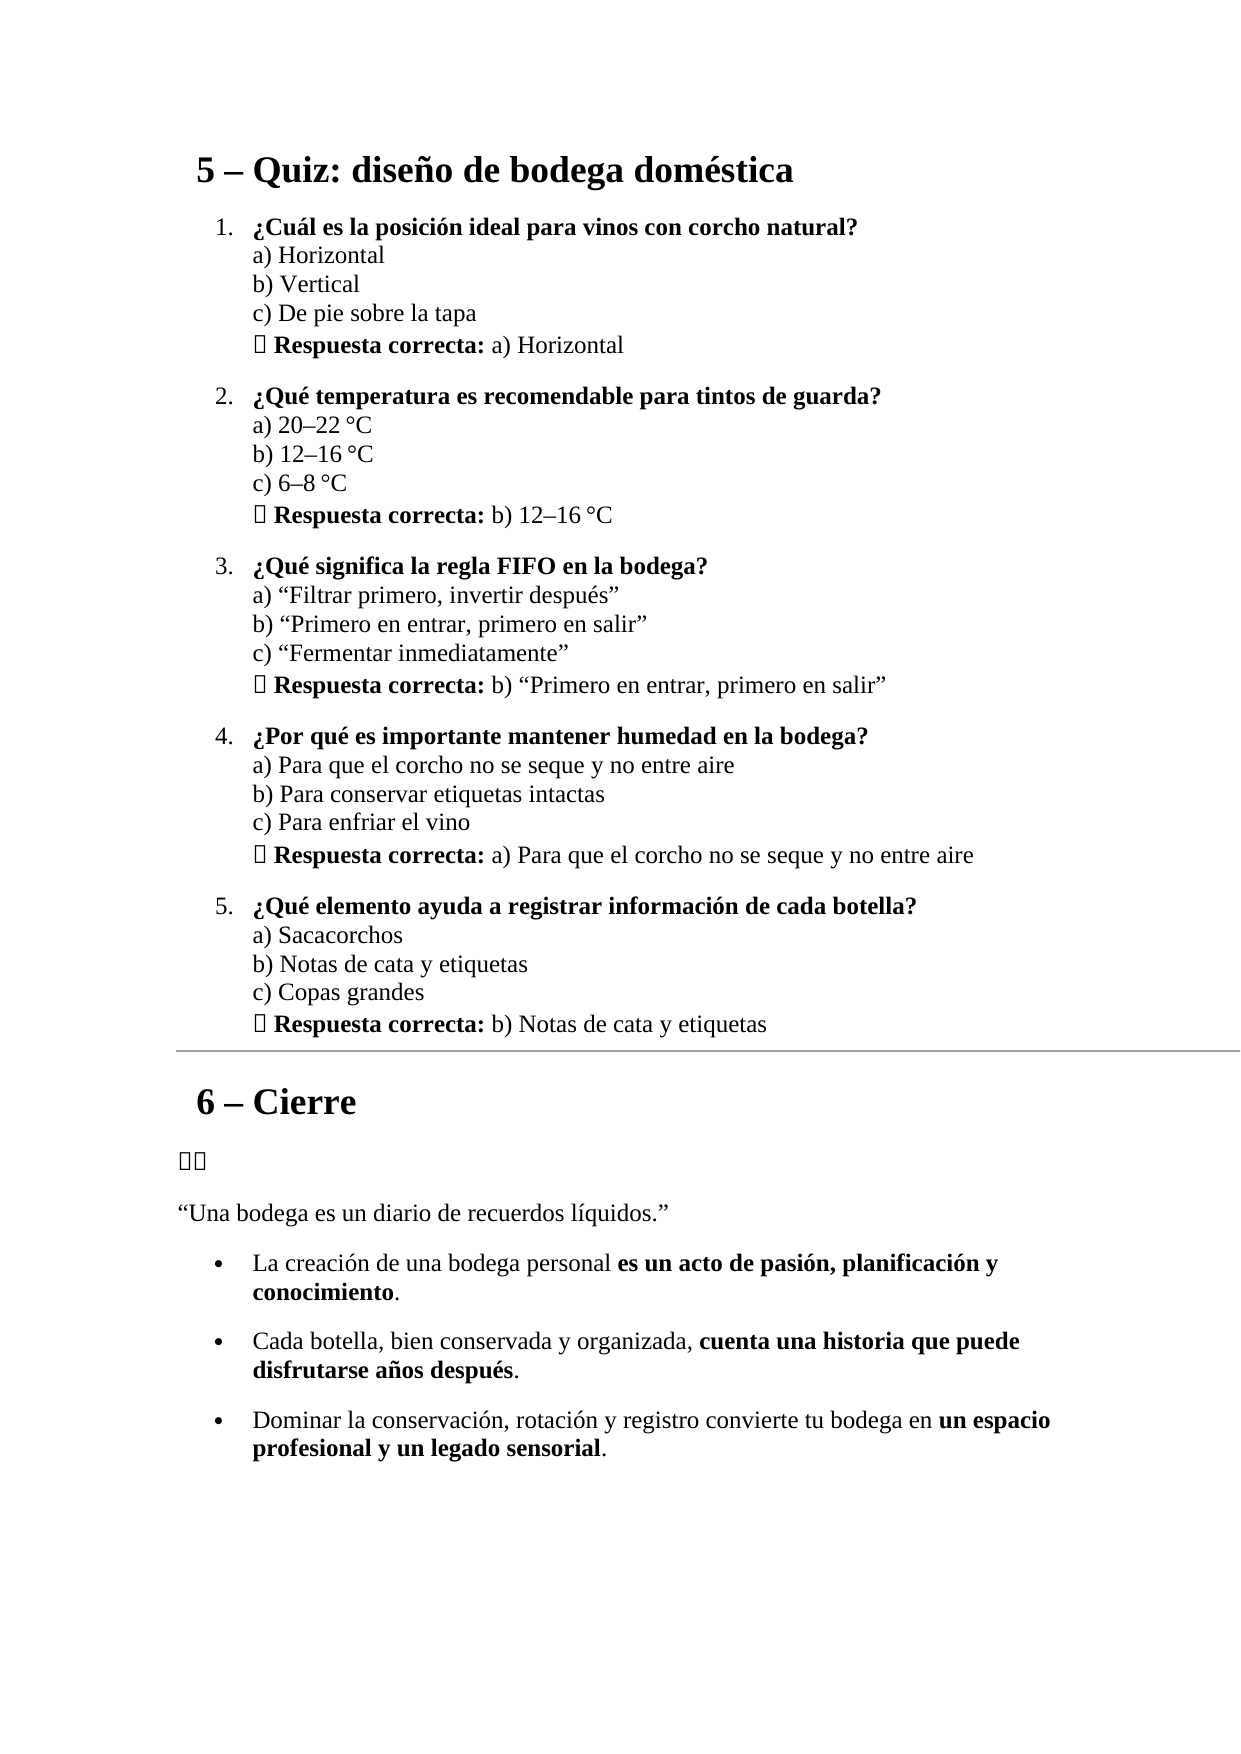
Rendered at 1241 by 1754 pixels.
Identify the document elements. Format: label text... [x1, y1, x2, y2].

list ¿Por qué es importante mantener humedad en la bodega? a) Para que el corcho no se seque y no entre aire b) Para conservar etiquetas intactas c) Para enfriar el vino ✅ Respuesta correcta: a) Para que el corcho no se seque y no entre aire [215, 721, 1063, 870]
list ¿Qué significa la regla FIFO en la bodega? a) “Filtrar primero, invertir después” b) “Primero en entrar, primero en salir” c) “Fermentar inmediatamente” ✅ Respuesta correcta: b) “Primero en entrar, primero en salir” [215, 551, 1063, 700]
list Cada botella, bien conservada y organizada, cuenta una historia que puede disfrutarse años después. [215, 1326, 1063, 1384]
subtitle 6 – Cierre [177, 1080, 1063, 1123]
text 💬💬 [177, 1144, 1063, 1178]
list La creación de una bodega personal es un acto de pasión, planificación y conocimiento. [215, 1248, 1063, 1306]
list ¿Qué temperatura es recomendable para tintos de guarda? a) 20–22 °C b) 12–16 °C c) 6–8 °C ✅ Respuesta correcta: b) 12–16 °C [215, 381, 1063, 531]
list ¿Cuál es la posición ideal para vinos con corcho natural? a) Horizontal b) Vertical c) De pie sobre la tapa ✅ Respuesta correcta: a) Horizontal [215, 212, 1063, 361]
list ¿Qué elemento ayuda a registrar información de cada botella? a) Sacacorchos b) Notas de cata y etiquetas c) Copas grandes ✅ Respuesta correcta: b) Notas de cata y etiquetas [215, 891, 1063, 1040]
list Dominar la conservación, rotación y registro convierte tu bodega en un espacio profesional y un legado sensorial. [215, 1405, 1063, 1462]
text “Una bodega es un diario de recuerdos líquidos.” [177, 1198, 1063, 1227]
subtitle 5 – Quiz: diseño de bodega doméstica [177, 148, 1063, 191]
